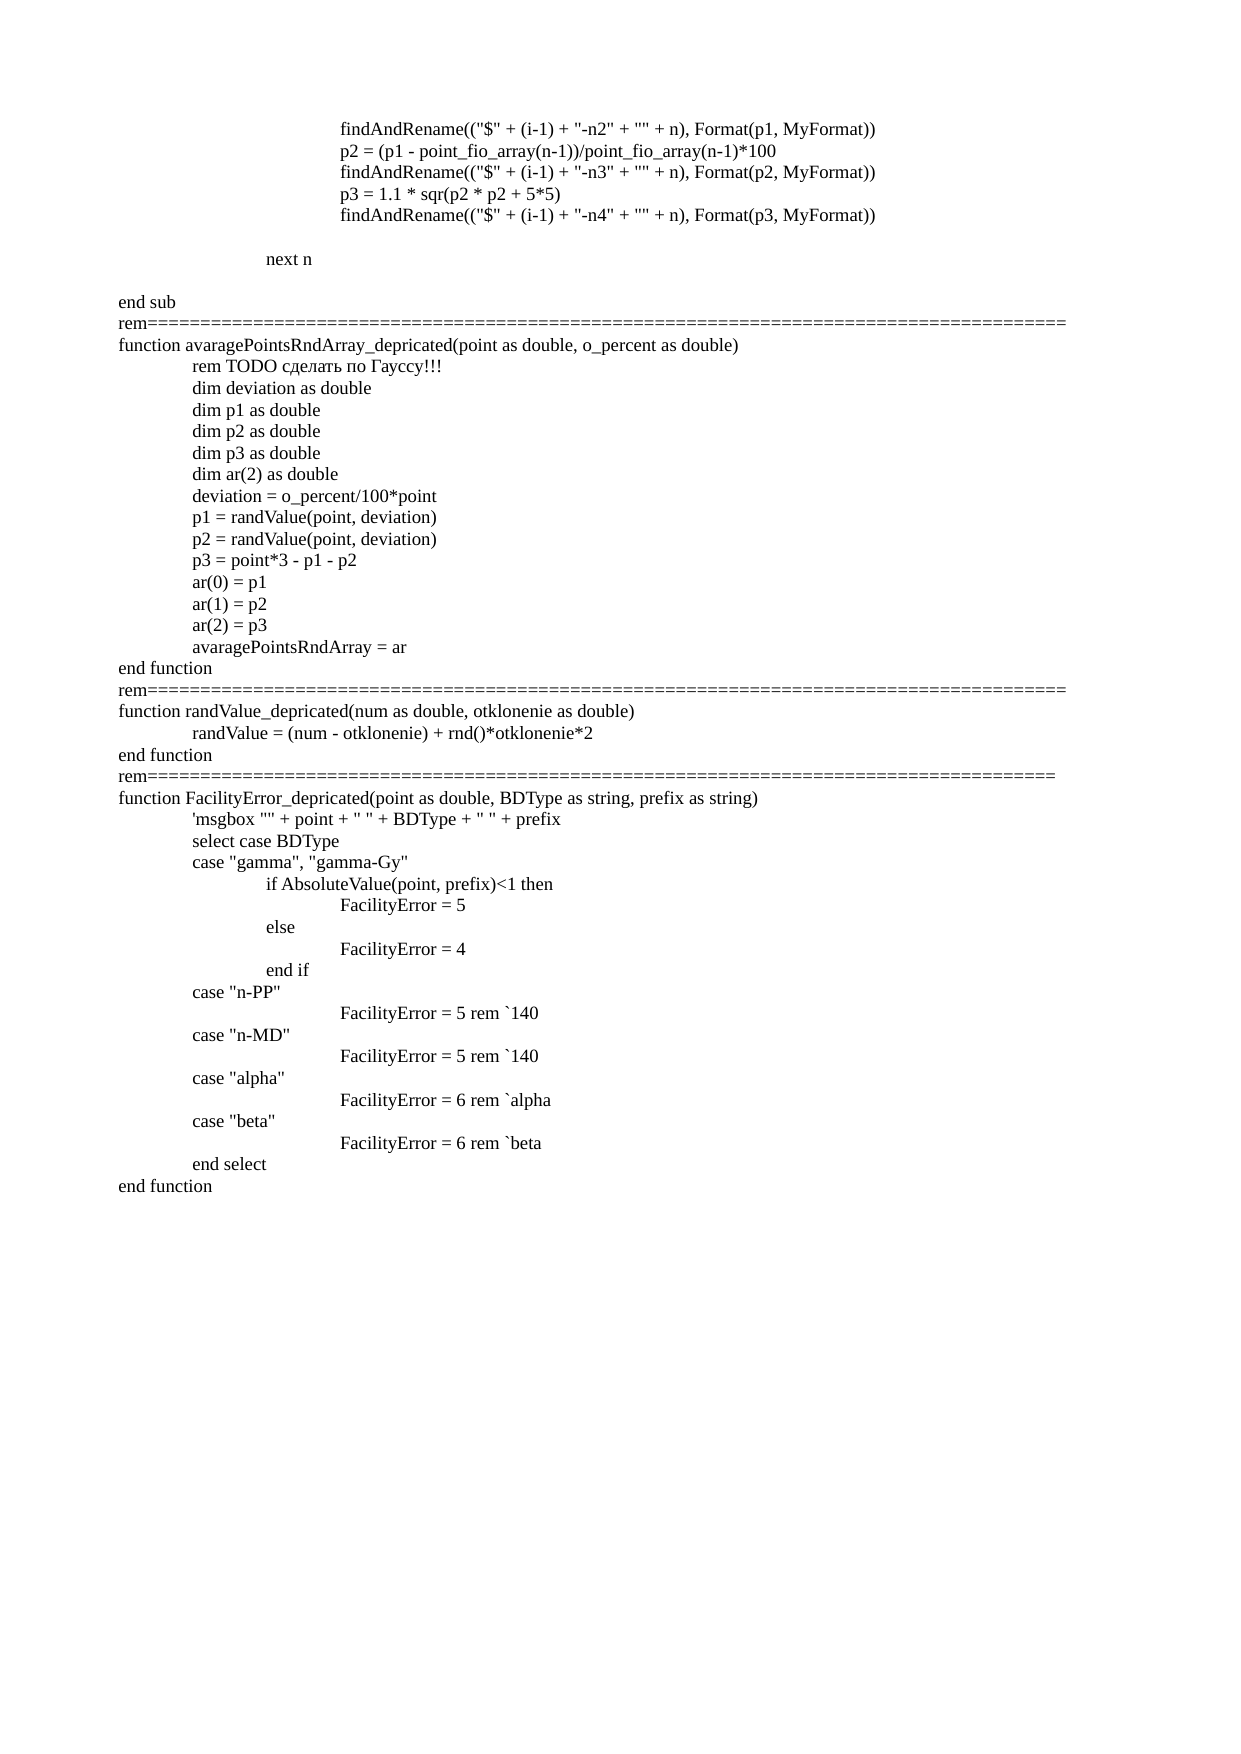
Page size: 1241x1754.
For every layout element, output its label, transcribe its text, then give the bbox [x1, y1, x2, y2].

text function FacilityError_depricated(point as double, BDType as string, prefix as string) [118, 787, 1122, 808]
text 'msgbox "" + point + " " + BDType + " " + prefix [118, 808, 1122, 830]
text end function [118, 1175, 1122, 1196]
text findAndRename(("$" + (i-1) + "-n2" + "" + n), Format(p1, MyFormat)) [118, 118, 1122, 140]
text if AbsoluteValue(point, prefix)<1 then [118, 873, 1122, 894]
text rem====================================================================================== [118, 765, 1122, 787]
text FacilityError = 5 rem `140 [118, 1045, 1122, 1067]
text avaragePointsRndArray = ar [118, 636, 1122, 657]
text p2 = randValue(point, deviation) [118, 528, 1122, 549]
text findAndRename(("$" + (i-1) + "-n3" + "" + n), Format(p2, MyFormat)) [118, 161, 1122, 183]
text rem======================================================================================= [118, 679, 1122, 700]
text ar(0) = p1 [118, 571, 1122, 592]
text p2 = (p1 - point_fio_array(n-1))/point_fio_array(n-1)*100 [118, 140, 1122, 161]
text randValue = (num - otklonenie) + rnd()*otklonenie*2 [118, 722, 1122, 743]
text FacilityError = 5 [118, 894, 1122, 916]
text p3 = 1.1 * sqr(p2 * p2 + 5*5) [118, 183, 1122, 204]
text dim ar(2) as double [118, 463, 1122, 485]
text FacilityError = 6 rem `beta [118, 1132, 1122, 1153]
text findAndRename(("$" + (i-1) + "-n4" + "" + n), Format(p3, MyFormat)) [118, 204, 1122, 226]
text end sub [118, 291, 1122, 312]
text select case BDType [118, 830, 1122, 851]
text ar(1) = p2 [118, 592, 1122, 614]
text FacilityError = 6 rem `alpha [118, 1088, 1122, 1110]
text function randValue_depricated(num as double, otklonenie as double) [118, 700, 1122, 722]
text dim deviation as double [118, 377, 1122, 398]
text dim p3 as double [118, 442, 1122, 463]
text else [118, 916, 1122, 937]
text case "gamma", "gamma-Gy" [118, 851, 1122, 873]
text p1 = randValue(point, deviation) [118, 506, 1122, 528]
text rem TODO сделать по Гауссу!!! [118, 355, 1122, 377]
text dim p1 as double [118, 398, 1122, 420]
text dim p2 as double [118, 420, 1122, 442]
text function avaragePointsRndArray_depricated(point as double, o_percent as double) [118, 334, 1122, 355]
text ar(2) = p3 [118, 614, 1122, 636]
text FacilityError = 4 [118, 937, 1122, 959]
text end function [118, 743, 1122, 765]
text deviation = o_percent/100*point [118, 485, 1122, 506]
text case "n-PP" [118, 981, 1122, 1002]
text end function [118, 657, 1122, 679]
text case "alpha" [118, 1067, 1122, 1088]
text rem======================================================================================= [118, 312, 1122, 334]
text end select [118, 1153, 1122, 1175]
text case "n-MD" [118, 1024, 1122, 1045]
text next n [118, 247, 1122, 269]
text p3 = point*3 - p1 - p2 [118, 549, 1122, 571]
text FacilityError = 5 rem `140 [118, 1002, 1122, 1024]
text end if [118, 959, 1122, 981]
text case "beta" [118, 1110, 1122, 1132]
